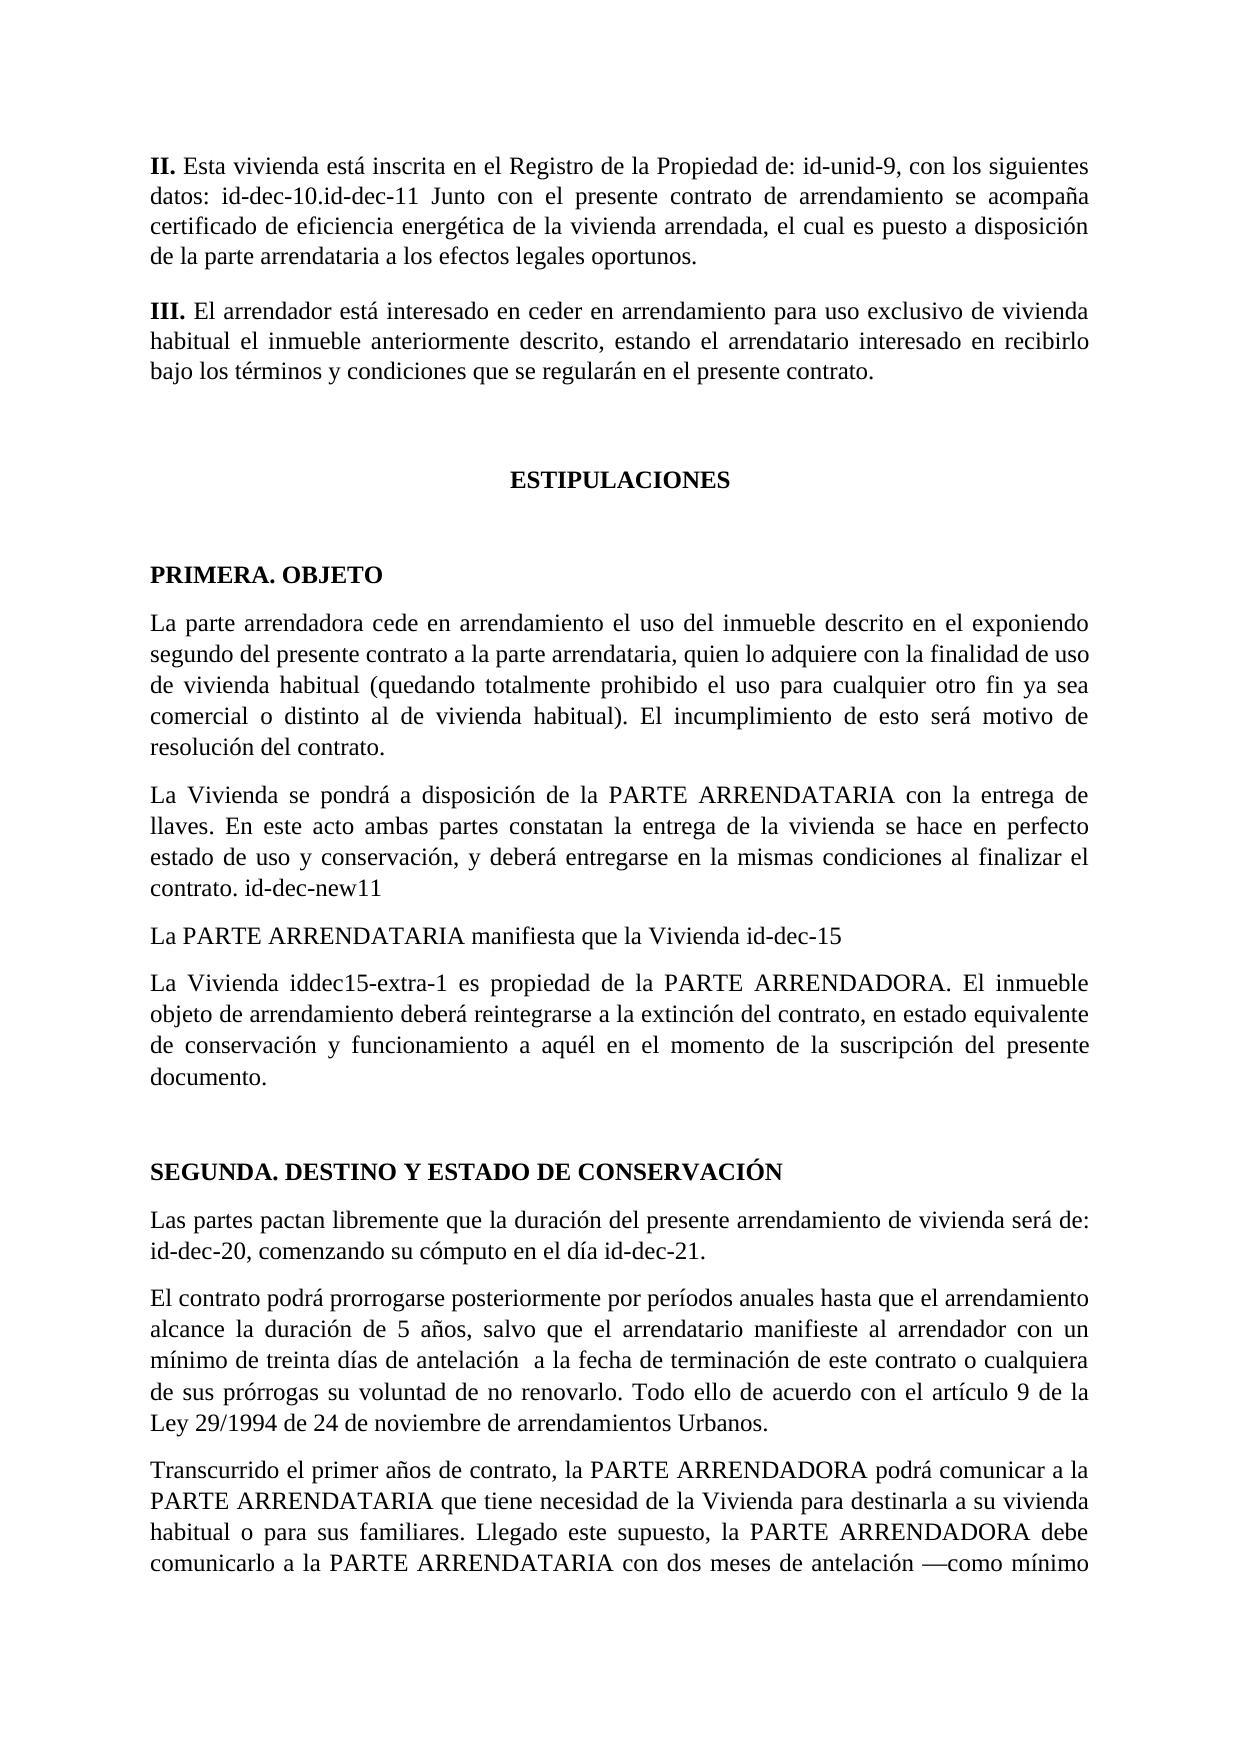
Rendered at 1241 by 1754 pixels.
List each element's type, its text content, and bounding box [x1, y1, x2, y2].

text La parte arrendadora cede en arrendamiento el uso del inmueble descrito en el exponiendo segundo del presente contrato a la parte arrendataria, quien lo adquiere con la finalidad de uso de vivienda habitual (quedando totalmente prohibido el uso para cualquier otro fin ya sea comercial o distinto al de vivienda habitual). El incumplimiento de esto será motivo de resolución del contrato. [150, 608, 1090, 761]
text II. Esta vivienda está inscrita en el Registro de la Propiedad de: id-unid-9, con los siguientes datos: id-dec-10.id-dec-11 Junto con el presente contrato de arrendamiento se acompaña certificado de eficiencia energética de la vivienda arrendada, el cual es puesto a disposición de la parte arrendataria a los efectos legales oportunos. [150, 150, 1090, 270]
text ESTIPULACIONES [150, 465, 1090, 494]
text La Vivienda se pondrá a disposición de la PARTE ARRENDATARIA con la entrega de llaves. En este acto ambas partes constatan la entrega de la vivienda se hace en perfecto estado de uso y conservación, y deberá entregarse en la mismas condiciones al finalizar el contrato. id-dec-new11 [150, 780, 1090, 902]
text PRIMERA. OBJETO [150, 560, 1090, 589]
text SEGUNDA. DESTINO Y ESTADO DE CONSERVACIÓN [150, 1157, 1090, 1186]
text Transcurrido el primer años de contrato, la PARTE ARRENDADORA podrá comunicar a la PARTE ARRENDATARIA que tiene necesidad de la Vivienda para destinarla a su vivienda habitual o para sus familiares. Llegado este supuesto, la PARTE ARRENDADORA debe comunicarlo a la PARTE ARRENDATARIA con dos meses de antelación —como mínimo [150, 1455, 1090, 1577]
text La PARTE ARRENDATARIA manifiesta que la Vivienda id-dec-15 [150, 921, 1090, 949]
text El contrato podrá prorrogarse posteriormente por períodos anuales hasta que el arrendamiento alcance la duración de 5 años, salvo que el arrendatario manifieste al arrendador con un mínimo de treinta días de antelación a la fecha de terminación de este contrato o cualquiera de sus prórrogas su voluntad de no renovarlo. Todo ello de acuerdo con el artículo 9 de la Ley 29/1994 de 24 de noviembre de arrendamientos Urbanos. [150, 1283, 1090, 1436]
text III. El arrendador está interesado en ceder en arrendamiento para uso exclusivo de vivienda habitual el inmueble anteriormente descrito, estando el arrendatario interesado en recibirlo bajo los términos y condiciones que se regularán en el presente contrato. [150, 295, 1090, 385]
text Las partes pactan libremente que la duración del presente arrendamiento de vivienda será de: id-dec-20, comenzando su cómputo en el día id-dec-21. [150, 1205, 1090, 1264]
text La Vivienda iddec15-extra-1 es propiedad de la PARTE ARRENDADORA. El inmueble objeto de arrendamiento deberá reintegrarse a la extinción del contrato, en estado equivalente de conservación y funcionamiento a aquél en el momento de la suscripción del presente documento. [150, 968, 1090, 1090]
